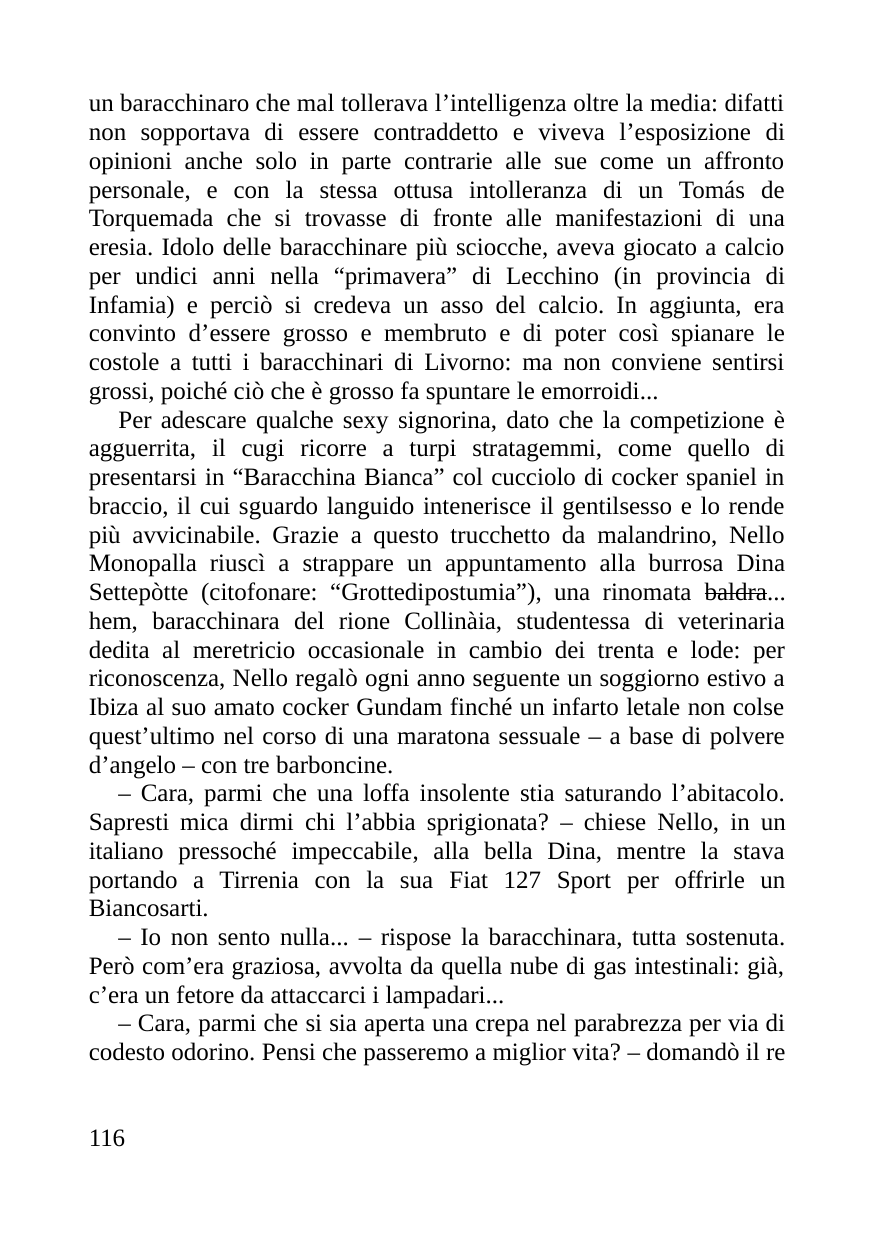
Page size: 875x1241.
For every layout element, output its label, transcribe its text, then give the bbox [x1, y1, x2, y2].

text – Cara, parmi che si sia aperta una crepa nel parabrezza per via di codesto odorino. Pensi che passeremo a miglior vita? – domandò il re [88, 1008, 786, 1066]
text Per adescare qualche sexy signorina, dato che la competizione è agguerrita, il cugi ricorre a turpi stratagemmi, come quello di presentarsi in “Baracchina Bianca” col cucciolo di cocker spaniel in braccio, il cui sguardo languido intenerisce il gentilsesso e lo rende più avvicinabile. Grazie a questo trucchetto da malandrino, Nello Monopalla riuscì a strappare un appuntamento alla burrosa Dina Settepòtte (citofonare: “Grottedipostumia”), una rinomata baldra... hem, baracchinara del rione Collinàia, studentessa di veterinaria dedita al meretricio occasionale in cambio dei trenta e lode: per riconoscenza, Nello regalò ogni anno seguente un soggiorno estivo a Ibiza al suo amato cocker Gundam finché un infarto letale non colse quest’ultimo nel corso di una maratona sessuale – a base di polvere d’angelo – con tre barboncine. [88, 405, 786, 778]
text – Io non sento nulla... – rispose la baracchinara, tutta sostenuta. Però com’era graziosa, avvolta da quella nube di gas intestinali: già, c’era un fetore da attaccarci i lampadari... [88, 922, 786, 1008]
text un baracchinaro che mal tollerava l’intelligenza oltre la media: difatti non sopportava di essere contraddetto e viveva l’esposizione di opinioni anche solo in parte contrarie alle sue come un affronto personale, e con la stessa ottusa intolleranza di un Tomás de Torquemada che si trovasse di fronte alle manifestazioni di una eresia. Idolo delle baracchinare più sciocche, aveva giocato a calcio per undici anni nella “primavera” di Lecchino (in provincia di Infamia) e perciò si credeva un asso del calcio. In aggiunta, era convinto d’essere grosso e membruto e di poter così spianare le costole a tutti i baracchinari di Livorno: ma non conviene sentirsi grossi, poiché ciò che è grosso fa spuntare le emorroidi... [88, 88, 786, 405]
text – Cara, parmi che una loffa insolente stia saturando l’abitacolo. Sapresti mica dirmi chi l’abbia sprigionata? – chiese Nello, in un italiano pressoché impeccabile, alla bella Dina, mentre la stava portando a Tirrenia con la sua Fiat 127 Sport per offrirle un Biancosarti. [88, 778, 786, 922]
